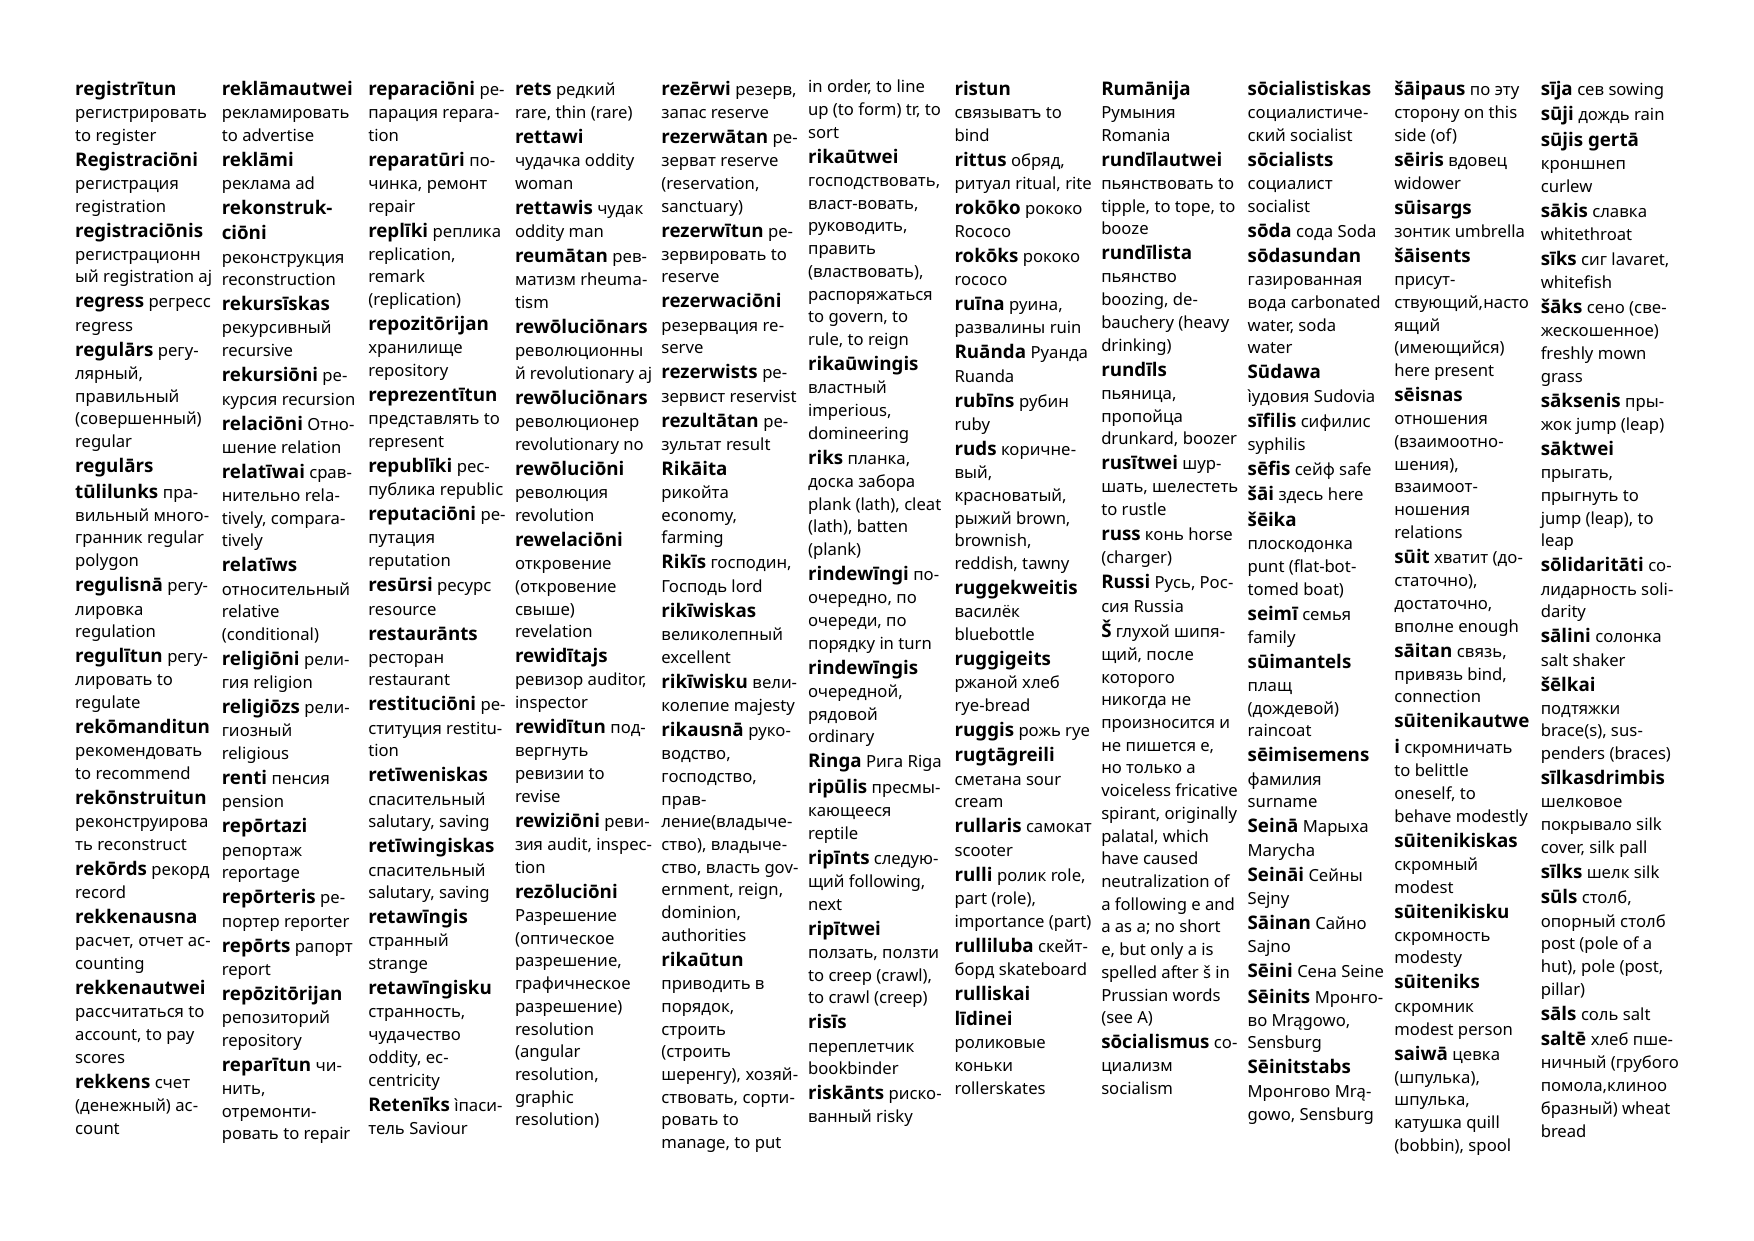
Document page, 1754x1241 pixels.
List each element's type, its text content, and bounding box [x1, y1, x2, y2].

text Seināi Сейны Sejny [1247, 861, 1385, 909]
text sēisnas отноше­ния (взаимоотно­шения), взаимоот­ношения relations [1394, 381, 1532, 543]
text rindewīngis очередной, рядо­вой ordinary [808, 654, 945, 748]
text sīlkasdrimbis шелковое покры­вало silk cover, silk pall [1541, 764, 1679, 858]
text rikausnā руко­водство, господство, прав­ление(владыче­ство), владыче­ство, власть gov­ernment, reign, do­minion, authorities [661, 716, 799, 946]
text retīweniskas спасительный salutary, saving [368, 762, 506, 833]
text rindewīngi по­очередно, по оче­реди, по порядку in turn [808, 560, 945, 654]
text seimī семья fam­ily [1247, 600, 1385, 648]
text Sūdawa ìудовия Sudovia [1247, 359, 1385, 407]
text rusītwei шур­шать, шелестеть to rustle [1101, 449, 1238, 521]
text sālini солонка salt shaker [1541, 623, 1679, 671]
text Sēini Сена Seine [1247, 957, 1385, 983]
text sūisargs зонтик umbrella [1394, 194, 1532, 242]
text repōrteris ре­портер reporter [222, 884, 359, 932]
text in order, to line up (to form) tr, to sort [808, 75, 945, 143]
text rezērwi резерв, запас reserve [661, 75, 799, 123]
text Russi Русь, Рос­сия Russia [1101, 569, 1238, 617]
text Ruānda Руанда Ruanda [954, 339, 1092, 387]
text Sāinan Сайно Sajno [1247, 909, 1385, 957]
text rubīns рубин ruby [954, 387, 1092, 435]
text sēfis сейф safe [1247, 455, 1385, 481]
text ruggis рожь rye [954, 716, 1092, 742]
text rikīwiskas вели­колепный excel­lent [661, 597, 799, 668]
text reklāmi реклама ad [222, 146, 359, 194]
text registraciōnis регистрационный registration aj [75, 217, 213, 288]
text rullaris самокат scooter [954, 813, 1092, 861]
text regulītun регу­лировать to regu­late [75, 642, 213, 713]
text rettawi чудачка oddity woman [515, 123, 652, 194]
text rekōrds рекорд record [75, 855, 213, 903]
text rettawis чудак oddity man [515, 194, 652, 242]
text retīwingiskas спасительный salutary, saving [368, 833, 506, 903]
text regulārs регу­лярный, правиль­ный (совершен­ный) regular [75, 336, 213, 452]
text rekkenautwei рассчитаться to account, to pay scores [75, 974, 213, 1068]
text rokōks рококо rococo [954, 242, 1092, 291]
text sāksenis пры­жок jump (leap) [1541, 387, 1679, 435]
text šāks сено (све­жескошенное) freshly mown grass [1541, 293, 1679, 387]
text Sēinits Мронго­во Mrągowo, Sensburg [1247, 983, 1385, 1054]
text relatīws относи­тельный relative (conditional) [222, 552, 359, 645]
text rezultātan ре­зультат result [661, 407, 799, 455]
text rikaūtwei господствовать, власт-вовать, ру­ководить, править (властвовать), распоряжаться to govern, to rule, to reign [808, 143, 945, 350]
text rezerwātan ре­зерват reserve (reservation, sanc­tuary) [661, 123, 799, 217]
text rulliluba скейт­борд skateboard [954, 932, 1092, 980]
text rezerwītun ре­зервировать to re­serve [661, 217, 799, 288]
text rundīls пьяница, пропойца drunk­ard, boozer [1101, 356, 1238, 449]
text renti пенсия pen­sion [222, 764, 359, 813]
text ruīna руина, раз­валины ruin [954, 291, 1092, 339]
text rulliskai līdinei роликовые коньки rollerskates [954, 980, 1092, 1099]
text replīki реплика replication, remark (replication) [368, 217, 506, 311]
text reparītun чи­нить, отремонти­ровать to repair [222, 1051, 359, 1145]
text restaurānts ре­сторан restaurant [368, 620, 506, 691]
text reprezentītun представлять to represent [368, 381, 506, 452]
text rokōko рококо Rococo [954, 194, 1092, 242]
text rewōluciōnars революционный revolutionary aj [515, 313, 652, 384]
text sūiteniks скром­ник modest per­son [1394, 969, 1532, 1040]
text rundīlautwei пьянствовать to tipple, to tope, to booze [1101, 146, 1238, 239]
text Rikāita рикойта economy, farming [661, 455, 799, 549]
text ruggekweitis василёк bluebottle [954, 574, 1092, 645]
text riks планка, дос­ка забора plank (lath), cleat (lath), batten (plank) [808, 444, 945, 560]
text sōcialismus со­циализм socialism [1101, 1028, 1238, 1099]
text Ringa Рига Riga [808, 748, 945, 773]
text šēika плоскодон­ка punt (flat-bot­tomed boat) [1247, 506, 1385, 600]
text relatīwai срав­нительно rela­tively, compara­tively [222, 458, 359, 552]
text rets редкий rare, thin (rare) [515, 75, 652, 123]
text ripītwei ползать, ползти to creep (crawl), to crawl (creep) [808, 915, 945, 1009]
text sūitenikautwei скромничать to belittle oneself, to behave modestly [1394, 708, 1532, 827]
text rugtāgreili сме­тана sour cream [954, 742, 1092, 813]
text reputaciōni ре­путация reputation [368, 501, 506, 572]
text registrītun реги­стрировать to reg­ister [75, 75, 213, 146]
text rewidītun под­вергнуть ревизии to revise [515, 713, 652, 807]
text republīki рес­публика republic [368, 452, 506, 501]
text rezerwaciōni резервация re­serve [661, 288, 799, 359]
text sāktwei прыгать, прыгнуть to jump (leap), to leap [1541, 435, 1679, 552]
text sūitenikisku скромность mod­esty [1394, 898, 1532, 969]
text sōdasundan га­зированная вода carbonated water, soda water [1247, 242, 1385, 359]
text relaciōni Отно­шение relation [222, 410, 359, 458]
text sīfilis сифилис syphilis [1247, 407, 1385, 455]
text rezerwists ре­зервист reservist [661, 359, 799, 407]
text saltē хлеб пше­ничный (грубого помола,клинооб­разный) wheat bread [1541, 1026, 1679, 1142]
text ruggigeits ржа­ной хлеб rye-bread [954, 645, 1092, 716]
text rekkenausna расчет, отчет ac­counting [75, 903, 213, 974]
text rekonstruk­ciōni реконструкция re­construction [222, 194, 359, 291]
text rekōmanditun рекомендовать to recommend [75, 713, 213, 784]
text ristun связыватъ to bind [954, 75, 1092, 146]
text sākis славка whitethroat [1541, 197, 1679, 245]
text ruds коричне­вый, красноватый, ры­жий brown, brownish, reddish, tawny [954, 435, 1092, 574]
text sēiris вдовец widower [1394, 146, 1532, 194]
text reumātan рев­матизм rheuma­tism [515, 242, 652, 313]
text šāi здесь here [1247, 481, 1385, 506]
text rewiziōni реви­зия audit, inspec­tion [515, 807, 652, 878]
text rikaūwingis властный imperi­ous, domineering [808, 350, 945, 444]
text rekursiōni ре­курсия recursion [222, 362, 359, 410]
text rewōluciōni ре­волюция revolu­tion [515, 455, 652, 526]
text rikaūtun приво­дить в порядок, строить (строить шеренгу), хозяй­ствовать, сорти­ровать to manage, to put [661, 946, 799, 1153]
text sūit хватит (до­статочно), доста­точно, вполне enough [1394, 543, 1532, 637]
text retawīngisku странность, чуда­чество oddity, ec­centricity [368, 974, 506, 1091]
text sāitan связь, привязь bind, con­nection [1394, 637, 1532, 708]
text sūjis gertā кроншнеп curlew [1541, 126, 1679, 197]
text rewelaciōni откровение (откровение свы­ше) revelation [515, 526, 652, 642]
text šāipaus по эту сторону on this side (of) [1394, 75, 1532, 146]
text regulārs tūlilunks пра­вильный много­гранник regular polygon [75, 452, 213, 572]
text Rikīs господин, Господь lord [661, 549, 799, 597]
text ripīnts следую­щий following, next [808, 844, 945, 915]
text rundīlista пьян­ство boozing, de­bauchery (heavy drinking) [1101, 239, 1238, 356]
text Rumānija Румы­ния Romania [1101, 75, 1238, 146]
text rekōnstruitun реконструировать reconstruct [75, 784, 213, 855]
text retawīngis странный strange [368, 903, 506, 974]
text rekursīskas ре­курсивный recur­sive [222, 291, 359, 362]
text rikīwisku вели­колепие majesty [661, 668, 799, 716]
text reparaciōni ре­парация repara­tion [368, 75, 506, 146]
text sōda сода Soda [1247, 217, 1385, 242]
text rulli ролик role, part (role), impor­tance (part) [954, 861, 1092, 932]
text sūitenikiskas скромный modest [1394, 827, 1532, 898]
text religiōni рели­гия religion [222, 645, 359, 693]
text sēimisemens фамилия surname [1247, 742, 1385, 813]
text sōcialists социа­лист social­ist [1247, 146, 1385, 217]
text sāls соль salt [1541, 1000, 1679, 1026]
text sīlks шелк silk [1541, 858, 1679, 884]
text Sēinitstabs Мронгово Mrą­gowo, Sensburg [1247, 1054, 1385, 1125]
text sōlidaritāti со­лидарность soli­darity [1541, 552, 1679, 623]
text regress регресс regress [75, 288, 213, 336]
text šāisents присут­ствующий,настоя­щий (имеющийся) here present [1394, 242, 1532, 381]
text ripūlis пресмы­кающееся reptile [808, 773, 945, 844]
text sīks сиг lavaret, whitefish [1541, 245, 1679, 293]
text repōrts рапорт report [222, 932, 359, 980]
text resūrsi ресурс resource [368, 572, 506, 620]
text Š глухой шипя­щий, после кото­рого никогда не произносится и не пишется e, но только a voiceless fricative spirant, originally palatal, which have caused neutraliza­tion of a following e and a as a; no short e, but only a is spelled after š in Prussian words (see A) [1101, 617, 1238, 1028]
text reklāmautwei рекламировать to advertise [222, 75, 359, 146]
text rezōluciōni Раз­решение (оптиче­ское разрешение, графичнеское разрешение) reso­lution (angular resolution, graphic resolution) [515, 878, 652, 1131]
text Registraciōni регистрация reg­istration [75, 146, 213, 217]
text restituciōni ре­ституция restitu­tion [368, 691, 506, 762]
text rekkens счет (денежный) ac­count [75, 1068, 213, 1139]
text šēlkai подтяжки brace(s), sus­penders (braces) [1541, 671, 1679, 764]
text rewidītajs реви­зор auditor, in­spector [515, 642, 652, 713]
text Retenīks ìпаси­тель Saviour [368, 1091, 506, 1139]
text rewōluciōnars революционер revolutionary no [515, 384, 652, 455]
text sōcialistiskas социалистиче­ский socialist [1247, 75, 1385, 146]
text religiōzs рели­гиозный religious [222, 693, 359, 764]
text russ конь horse (charger) [1101, 521, 1238, 569]
text repozitōrijan хранилище reposi­tory [368, 311, 506, 381]
text rittus обряд, ри­туал ritual, rite [954, 146, 1092, 194]
text risīs переплетчик bookbinder [808, 1009, 945, 1079]
text sūimantels плащ (дождевой) raincoat [1247, 648, 1385, 742]
text sūls столб, опор­ный столб post (pole of a hut), pole (post, pillar) [1541, 884, 1679, 1000]
text reparatūri по­чинка, ремонт re­pair [368, 146, 506, 217]
text sīja сев sowing [1541, 75, 1679, 101]
text sūji дождь rain [1541, 101, 1679, 126]
text repōrtazi репор­таж reportage [222, 813, 359, 884]
text regulisnā регу­лировка regulation [75, 572, 213, 642]
text repōzitōrijan репозиторий repository [222, 980, 359, 1051]
text riskānts риско­ванный risky [808, 1079, 945, 1128]
text saiwā цевка (шпулька), шпуль­ка, катушка quill (bobbin), spool [1394, 1040, 1532, 1156]
text Seinā Марыха Marycha [1247, 813, 1385, 861]
